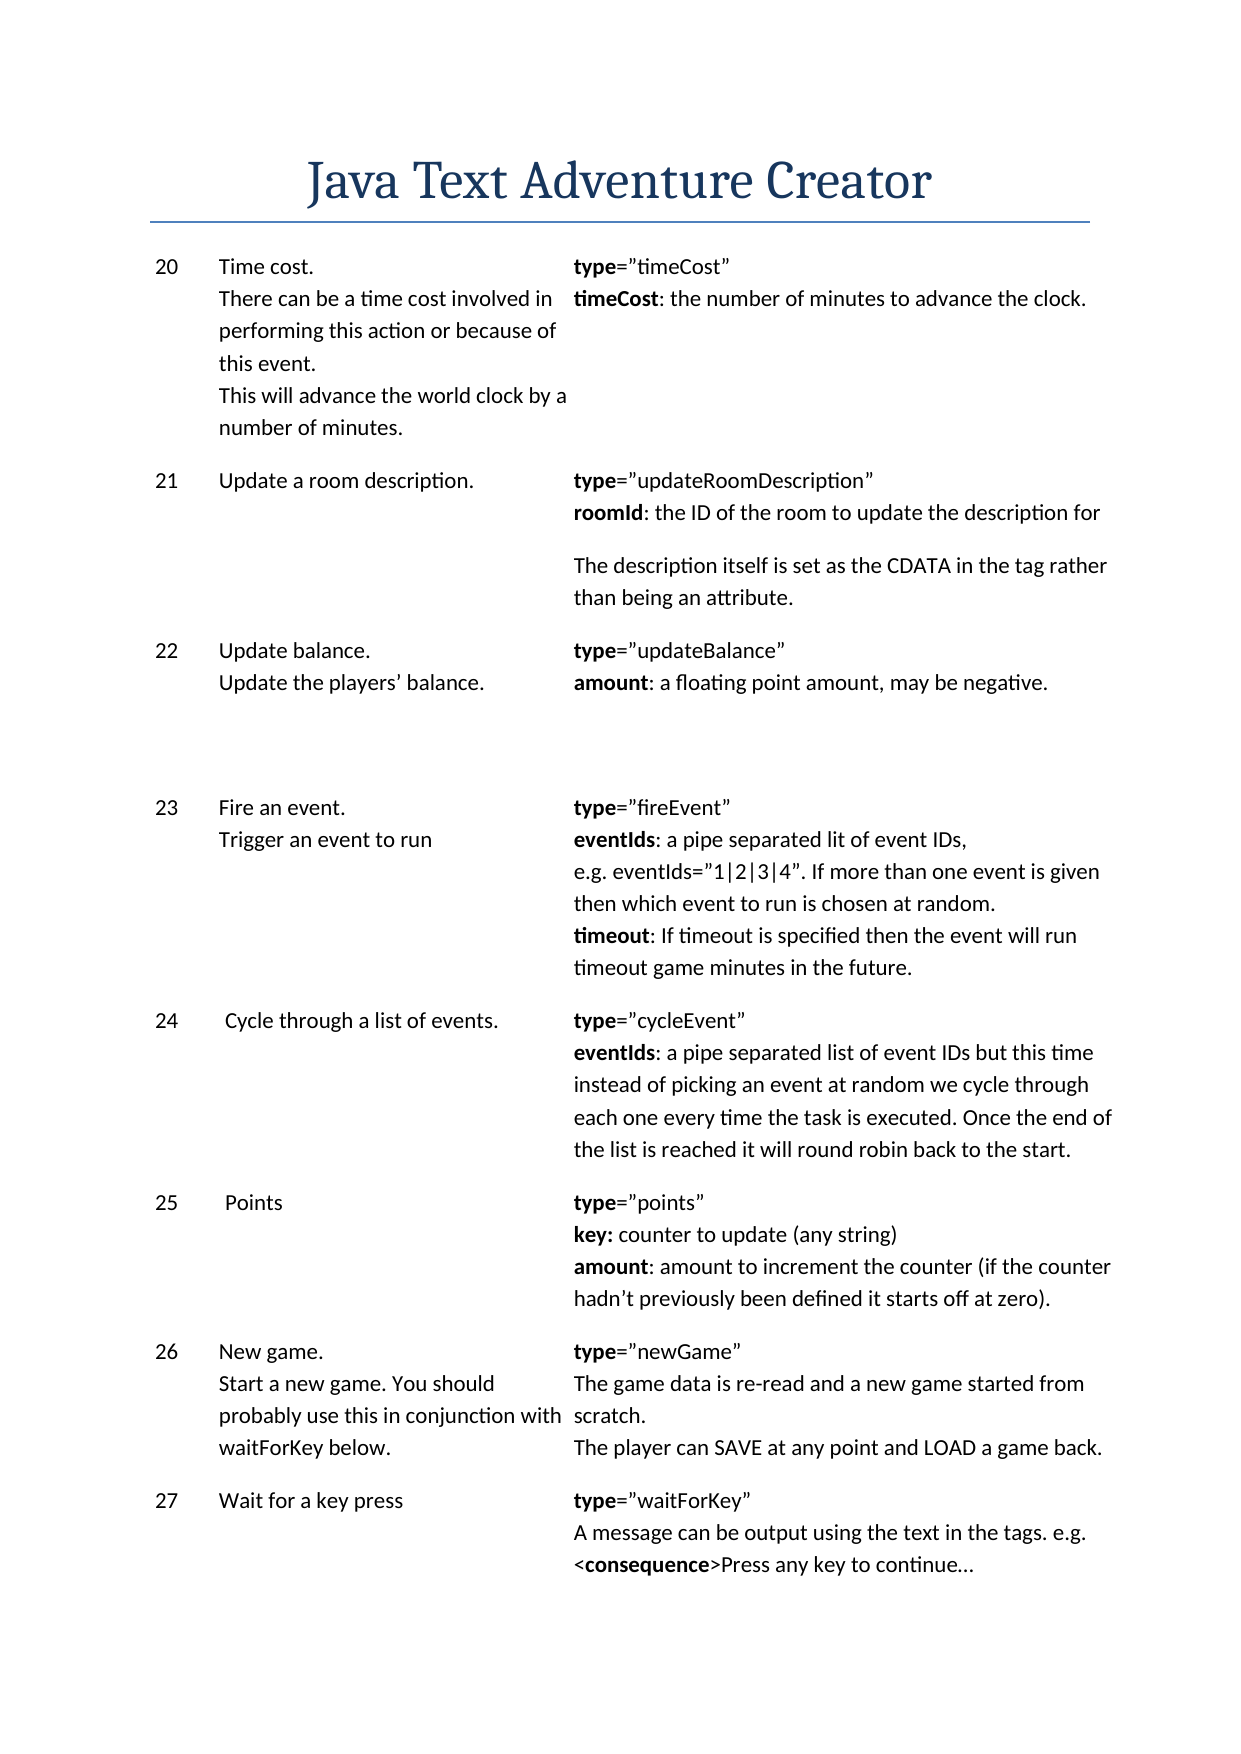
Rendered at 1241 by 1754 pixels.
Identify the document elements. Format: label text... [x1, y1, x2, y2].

table_cell type=”updateRoomDescription” roomId: the ID of the room to update the description for The description itself is set as the CDATA in the tag rather than being an attribute. [574, 466, 1128, 636]
table_cell 24 [155, 1006, 219, 1188]
table_cell Cycle through a list of events. [219, 1006, 573, 1188]
table_cell 26 [155, 1337, 219, 1486]
table_cell type=”newGame” The game data is re-read and a new game started from scratch. The player can SAVE at any point and LOAD a game back. [574, 1337, 1128, 1486]
table_cell type=”waitForKey” A message can be output using the text in the tags. e.g. <consequence>Press any key to continue… [574, 1486, 1128, 1579]
table_cell Time cost. There can be a time cost involved in performing this action or because of this event. This will advance the world clock by a number of minutes. [219, 252, 573, 466]
table_cell 27 [155, 1486, 219, 1579]
table_cell Update balance. Update the players’ balance. [219, 636, 573, 793]
table_cell New game. Start a new game. You should probably use this in conjunction with waitForKey below. [219, 1337, 573, 1486]
table_cell 23 [155, 793, 219, 1006]
table_cell type=”updateBalance” amount: a floating point amount, may be negative. [574, 636, 1128, 793]
table_cell type=”fireEvent” eventIds: a pipe separated lit of event IDs, e.g. eventIds=”1|2|3|4”. If more than one event is given then which event to run is chosen at random. timeout: If timeout is specified then the event will run timeout game minutes in the future. [574, 793, 1128, 1006]
table_cell Update a room description. [219, 466, 573, 636]
table_cell Fire an event. Trigger an event to run [219, 793, 573, 1006]
table_cell 21 [155, 466, 219, 636]
table_cell type=”cycleEvent” eventIds: a pipe separated list of event IDs but this time instead of picking an event at random we cycle through each one every time the task is executed. Once the end of the list is reached it will round robin back to the start. [574, 1006, 1128, 1188]
table_cell 22 [155, 636, 219, 793]
table_cell type=”timeCost” timeCost: the number of minutes to advance the clock. [574, 252, 1128, 466]
table_cell type=”points” key: counter to update (any string) amount: amount to increment the counter (if the counter hadn’t previously been defined it starts off at zero). [574, 1188, 1128, 1337]
table_cell Points [219, 1188, 573, 1337]
table_cell 25 [155, 1188, 219, 1337]
table_cell Wait for a key press [219, 1486, 573, 1579]
table_cell 20 [155, 252, 219, 466]
